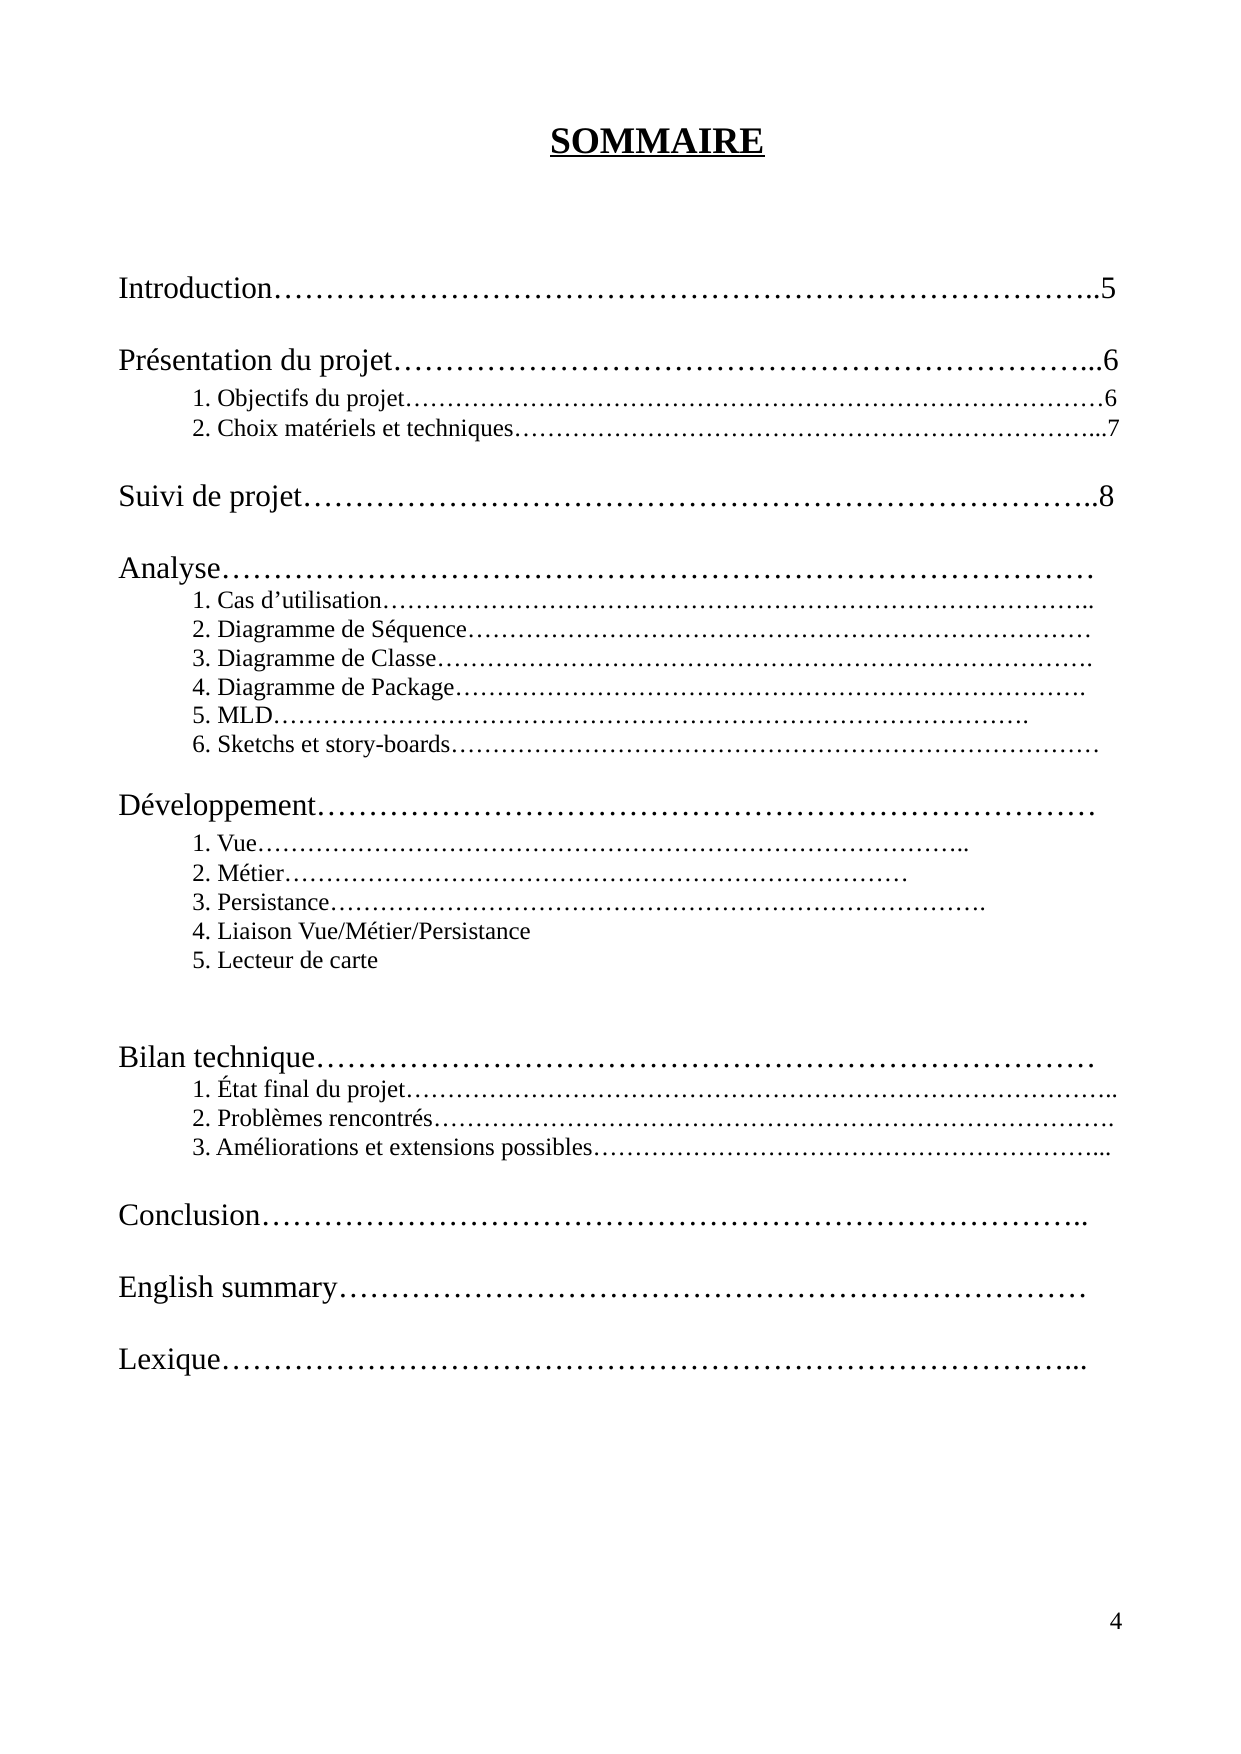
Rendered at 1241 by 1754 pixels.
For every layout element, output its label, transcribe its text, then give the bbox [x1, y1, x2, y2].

text 1. État final du projet………………………………………………………………………….. [118, 1074, 1122, 1103]
text Présentation du projet…………………………………………………………...6 [118, 341, 1122, 377]
text Développement………………………………………………………………… [118, 787, 1122, 822]
text English summary……………………………………………………………… [118, 1268, 1122, 1304]
text 2. Diagramme de Séquence………………………………………………………………… [118, 614, 1122, 643]
text 2. Métier………………………………………………………………… [118, 858, 1122, 887]
text 3. Persistance……………………………………………………………………. [118, 887, 1122, 916]
text 1. Objectifs du projet…………………………………………………………………………6 [118, 377, 1122, 413]
text 6. Sketchs et story-boards…………………………………………………………………… [118, 729, 1122, 758]
text 3. Diagramme de Classe……………………………………………………………………. [118, 643, 1122, 672]
text 5. Lecteur de carte [118, 945, 1122, 973]
text 5. MLD………………………………………………………………………………. [118, 700, 1122, 729]
text Bilan technique………………………………………………………………… [118, 1038, 1122, 1074]
text Lexique………………………………………………………………………... [118, 1340, 1122, 1376]
text 4. Diagramme de Package…………………………………………………………………. [118, 672, 1122, 700]
text Conclusion…………………………………………………………………….. [118, 1196, 1122, 1232]
text 4. Liaison Vue/Métier/Persistance [118, 916, 1122, 945]
text Introduction……………………………………………………………………..5 [118, 269, 1122, 305]
text 1. Cas d’utilisation………………………………………………………………………….. [118, 585, 1122, 614]
text 2. Problèmes rencontrés………………………………………………………………………. [118, 1103, 1122, 1132]
text SOMMAIRE [118, 118, 1122, 161]
text 3. Améliorations et extensions possibles……………………………………………………... [118, 1132, 1122, 1160]
text Analyse………………………………………………………………………… [118, 549, 1122, 585]
text 1. Vue………………………………………………………………………….. [118, 822, 1122, 858]
text 2. Choix matériels et techniques……………………………………………………………...7 [118, 413, 1122, 442]
text Suivi de projet…………………………………………………………………..8 [118, 477, 1122, 513]
